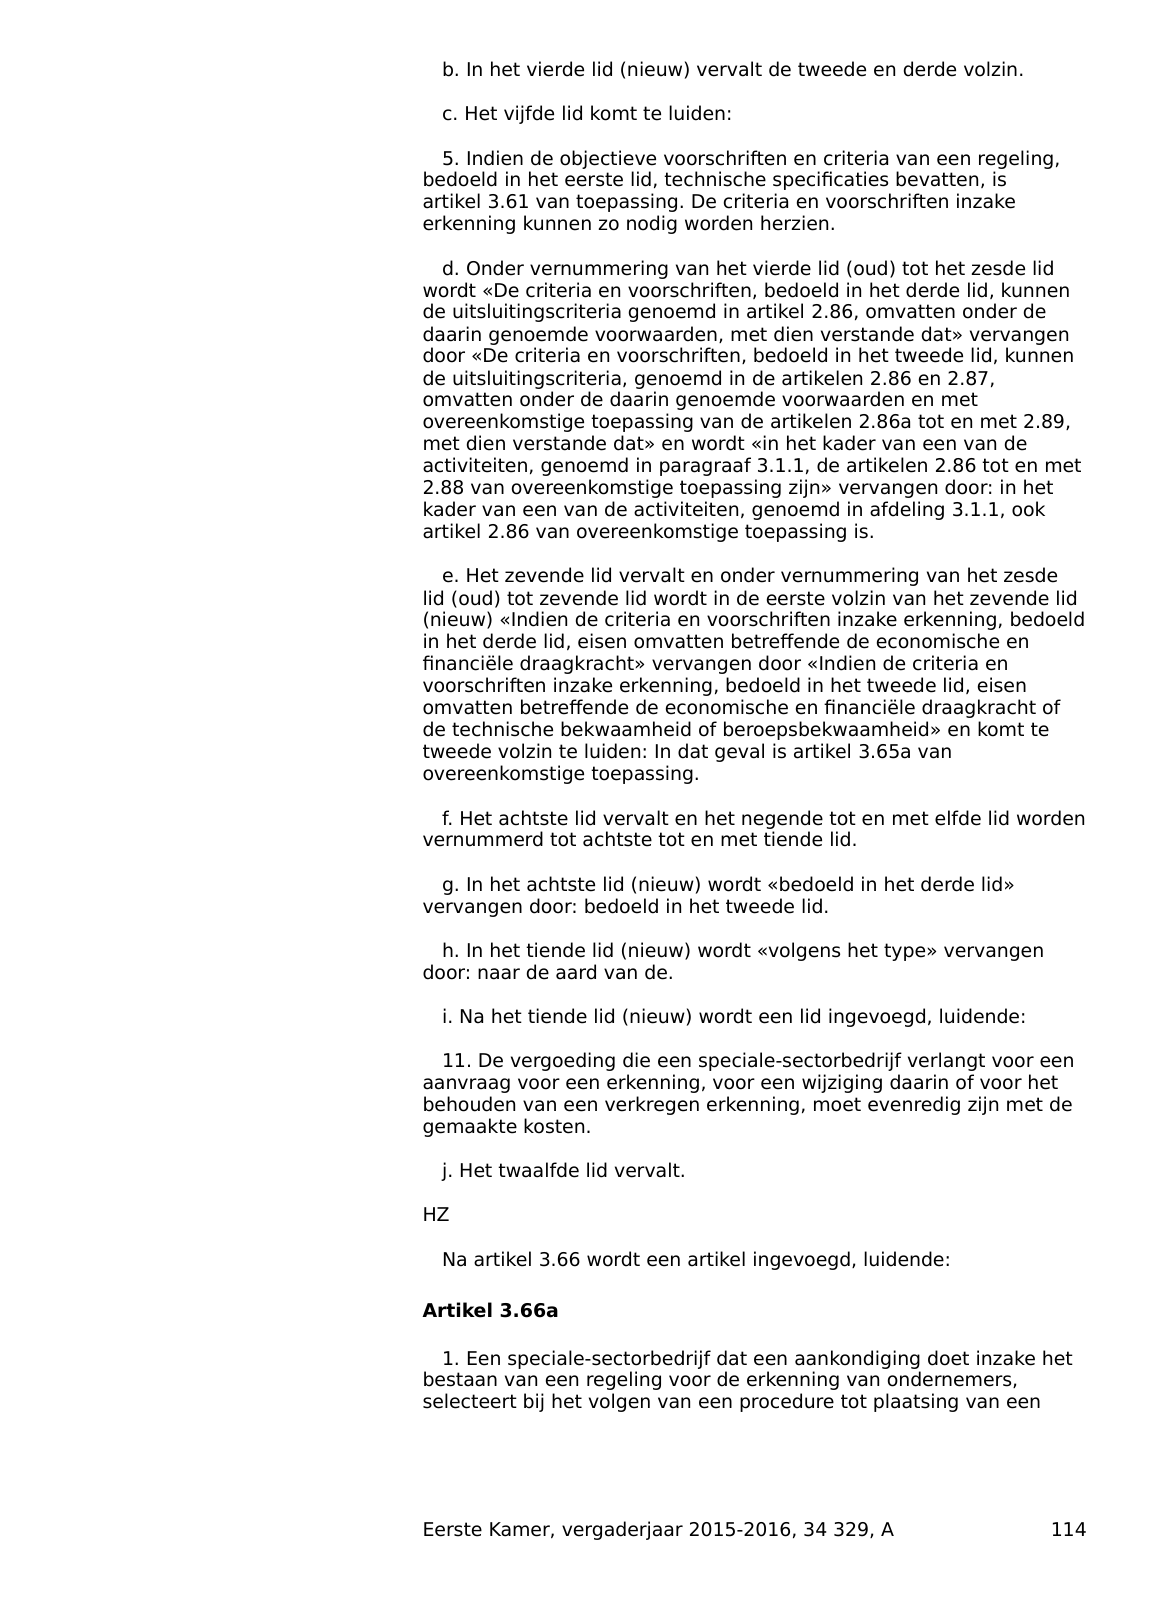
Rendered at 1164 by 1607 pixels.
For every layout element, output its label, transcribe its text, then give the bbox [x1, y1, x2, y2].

text i. Na het tiende lid (nieuw) wordt een lid ingevoegd, luidende: [422, 1006, 1087, 1028]
subtitle Artikel 3.66a [422, 1300, 1087, 1322]
text g. In het achtste lid (nieuw) wordt «bedoeld in het derde lid» vervangen door: bedoeld in het tweede lid. [422, 873, 1087, 917]
text Na artikel 3.66 wordt een artikel ingevoegd, luidende: [422, 1248, 1087, 1270]
text e. Het zevende lid vervalt en onder vernummering van het zesde lid (oud) tot zevende lid wordt in de eerste volzin van het zevende lid (nieuw) «Indien de criteria en voorschriften inzake erkenning, bedoeld in het derde lid, eisen omvatten betreffende de economische en financiële draagkracht» vervangen door «Indien de criteria en voorschriften inzake erkenning, bedoeld in het tweede lid, eisen omvatten betreffende de economische en financiële draagkracht of de technische bekwaamheid of beroepsbekwaamheid» en komt te tweede volzin te luiden: In dat geval is artikel 3.65a van overeenkomstige toepassing. [422, 565, 1087, 785]
text 1. Een speciale-sectorbedrijf dat een aankondiging doet inzake het bestaan van een regeling voor de erkenning van ondernemers, selecteert bij het volgen van een procedure tot plaatsing van een [422, 1347, 1087, 1413]
text d. Onder vernummering van het vierde lid (oud) tot het zesde lid wordt «De criteria en voorschriften, bedoeld in het derde lid, kunnen de uitsluitingscriteria genoemd in artikel 2.86, omvatten onder de daarin genoemde voorwaarden, met dien verstande dat» vervangen door «De criteria en voorschriften, bedoeld in het tweede lid, kunnen de uitsluitingscriteria, genoemd in de artikelen 2.86 en 2.87, omvatten onder de daarin genoemde voorwaarden en met overeenkomstige toepassing van de artikelen 2.86a tot en met 2.89, met dien verstande dat» en wordt «in het kader van een van de activiteiten, genoemd in paragraaf 3.1.1, de artikelen 2.86 tot en met 2.88 van overeenkomstige toepassing zijn» vervangen door: in het kader van een van de activiteiten, genoemd in afdeling 3.1.1, ook artikel 2.86 van overeenkomstige toepassing is. [422, 257, 1087, 543]
text j. Het twaalfde lid vervalt. [422, 1160, 1087, 1182]
text f. Het achtste lid vervalt en het negende tot en met elfde lid worden vernummerd tot achtste tot en met tiende lid. [422, 807, 1087, 851]
text h. In het tiende lid (nieuw) wordt «volgens het type» vervangen door: naar de aard van de. [422, 940, 1087, 984]
text b. In het vierde lid (nieuw) vervalt de tweede en derde volzin. [422, 59, 1087, 81]
text HZ [422, 1204, 1087, 1226]
text c. Het vijfde lid komt te luiden: [422, 103, 1087, 125]
text 11. De vergoeding die een speciale-sectorbedrijf verlangt voor een aanvraag voor een erkenning, voor een wijziging daarin of voor het behouden van een verkregen erkenning, moet evenredig zijn met de gemaakte kosten. [422, 1050, 1087, 1138]
text 5. Indien de objectieve voorschriften en criteria van een regeling, bedoeld in het eerste lid, technische specificaties bevatten, is artikel 3.61 van toepassing. De criteria en voorschriften inzake erkenning kunnen zo nodig worden herzien. [422, 147, 1087, 235]
